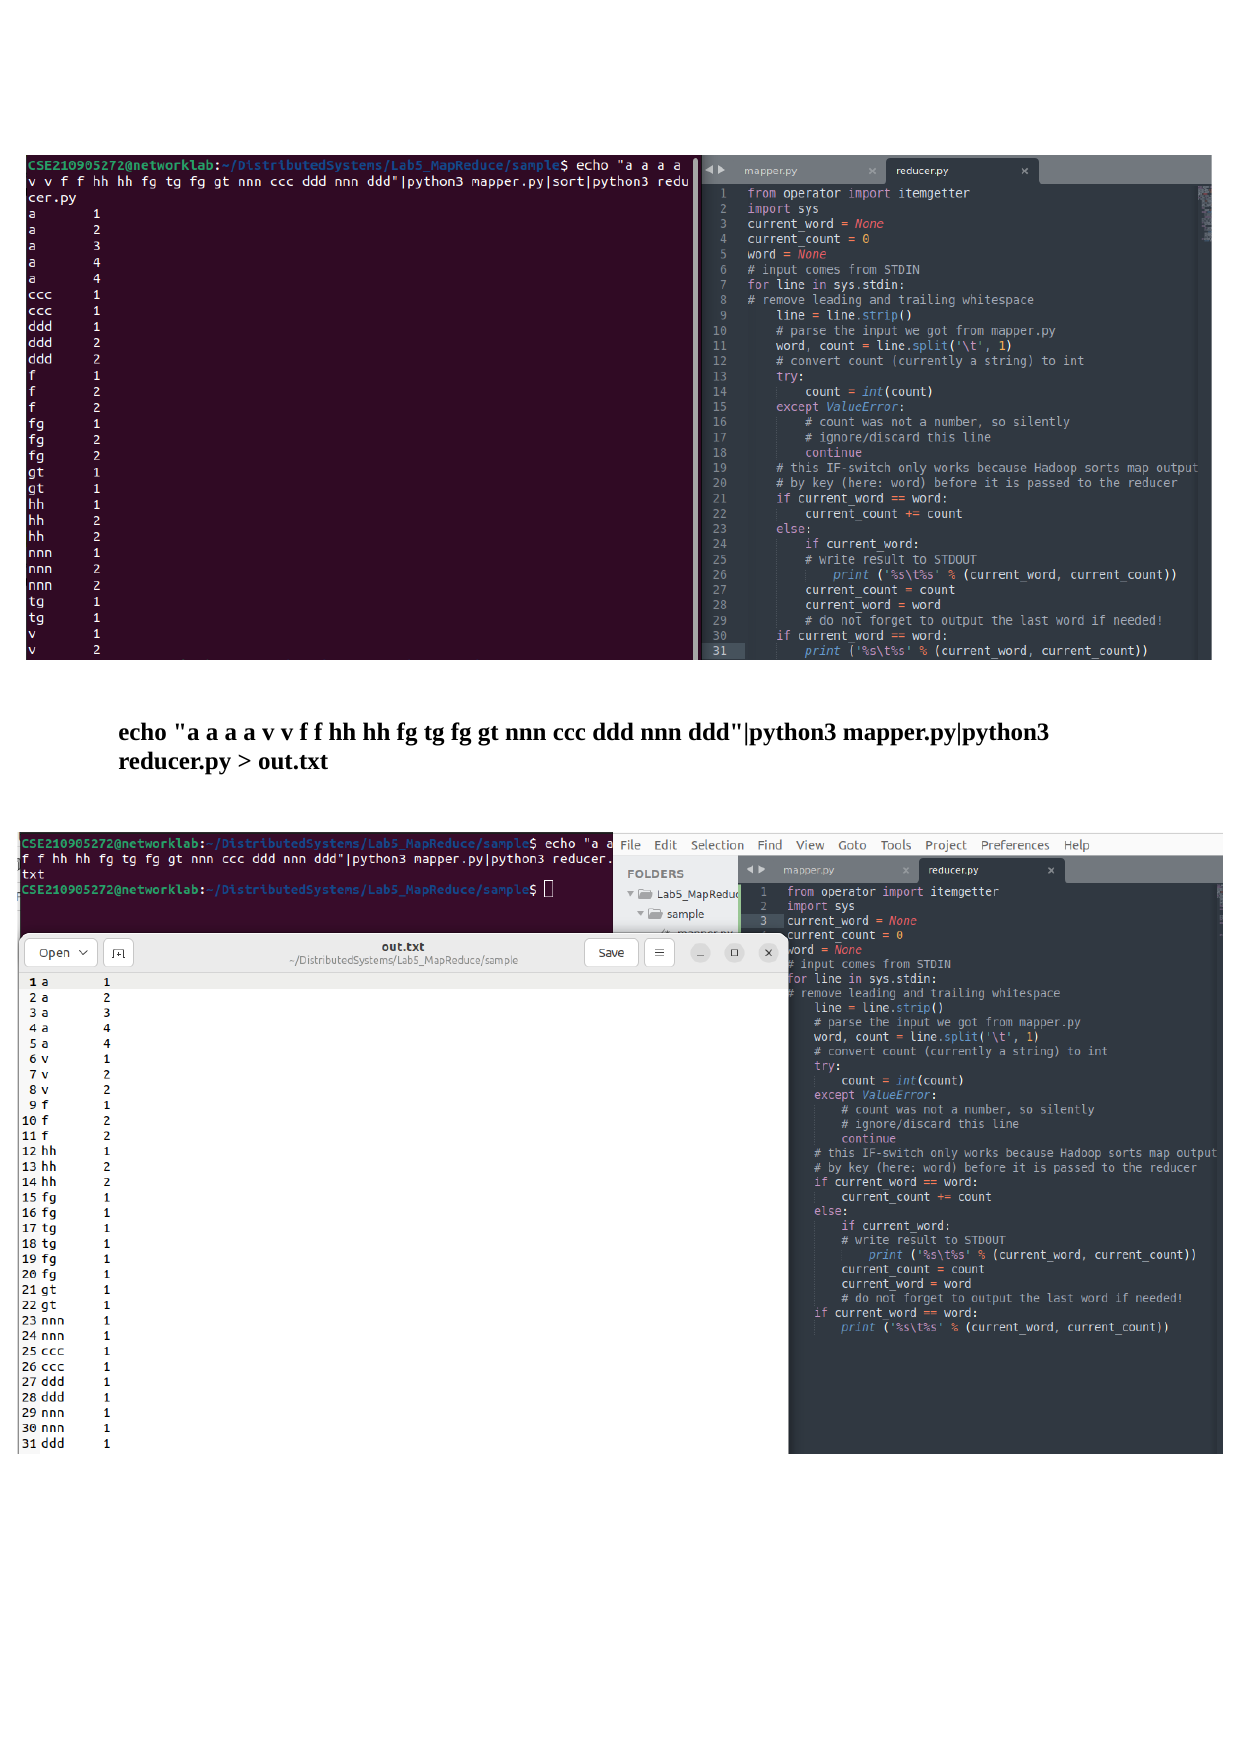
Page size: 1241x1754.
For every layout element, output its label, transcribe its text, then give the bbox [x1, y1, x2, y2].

picture [17, 832, 1223, 1454]
picture [26, 155, 1212, 660]
text echo "a a a a v v f f hh hh fg tg fg gt nnn ccc ddd nnn ddd"|python3 mapper.py|python3 reducer.py > out.txt [118, 717, 1122, 775]
